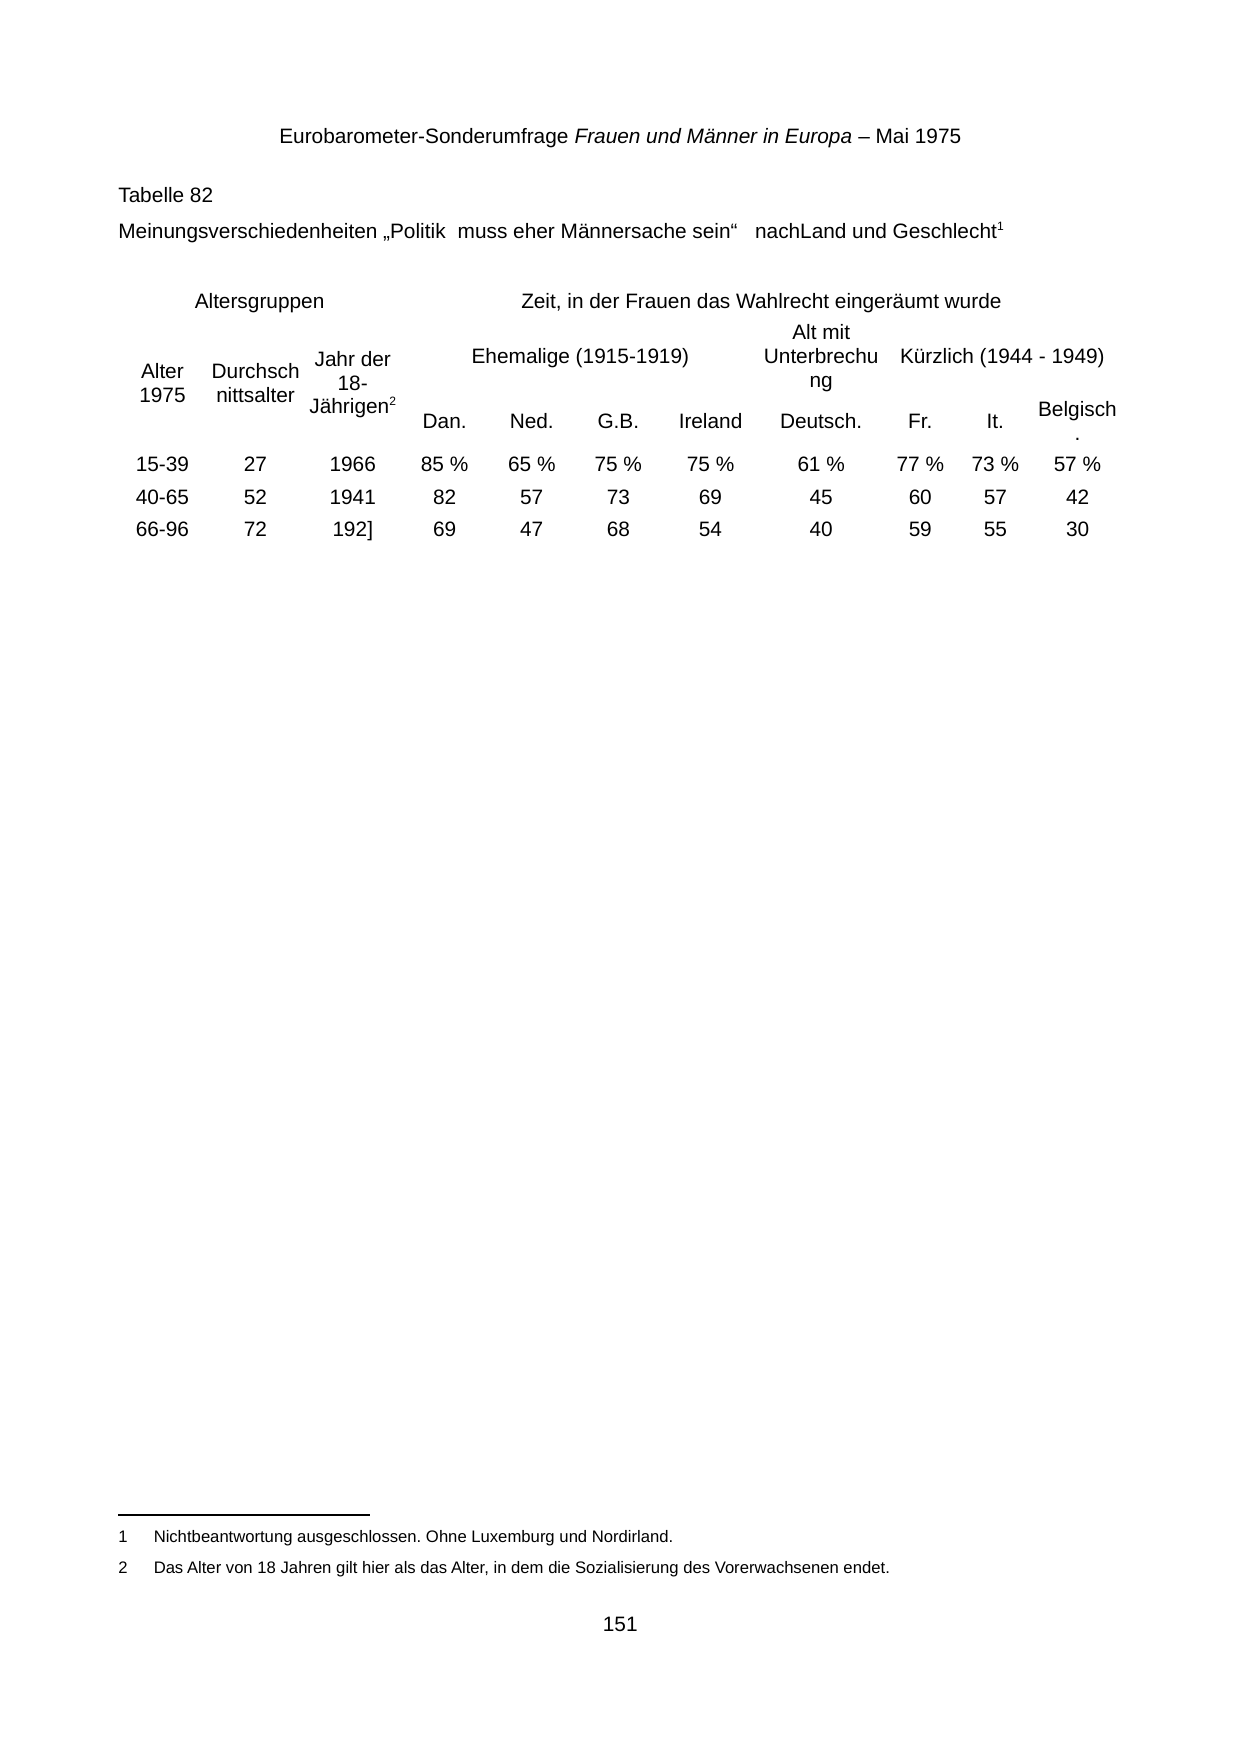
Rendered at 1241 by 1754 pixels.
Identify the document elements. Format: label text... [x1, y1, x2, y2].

table_cell 69 [401, 513, 488, 545]
table_cell 42 [1033, 481, 1122, 513]
table_cell G.B. [575, 394, 661, 448]
table_cell 66-96 [118, 513, 206, 545]
table_cell 52 [206, 481, 304, 513]
table_cell 27 [206, 448, 304, 481]
table_cell 57 % [1033, 448, 1122, 481]
table_cell 61 % [760, 448, 882, 481]
table_cell 69 [661, 481, 759, 513]
table_cell Dan. [401, 394, 488, 448]
table_cell Ned. [488, 394, 575, 448]
table_cell 60 [882, 481, 958, 513]
table_cell Ireland [661, 394, 759, 448]
table_header Zeit, in der Frauen das Wahlrecht eingeräumt wurde [401, 284, 1122, 317]
table_cell 54 [661, 513, 759, 545]
table_cell Kürzlich (1944 - 1949) [882, 317, 1122, 394]
table_cell 73 [575, 481, 661, 513]
table_cell 57 [958, 481, 1032, 513]
table_cell Deutsch. [760, 394, 882, 448]
table_cell Durchschnittsalter [206, 317, 304, 448]
table_cell It. [958, 394, 1032, 448]
table_cell 40 [760, 513, 882, 545]
table_cell 75 % [575, 448, 661, 481]
table_cell Belgisch. [1033, 394, 1122, 448]
table_cell 77 % [882, 448, 958, 481]
text Meinungsverschiedenheiten „Politik muss eher Männersache sein“ nachLand und Geschlecht [118, 219, 1122, 243]
table_cell Fr. [882, 394, 958, 448]
table_cell 15-39 [118, 448, 206, 481]
table_cell 59 [882, 513, 958, 545]
table_cell 85 % [401, 448, 488, 481]
table_cell 65 % [488, 448, 575, 481]
text Tabelle 82 [118, 183, 1122, 207]
table_cell 192] [304, 513, 401, 545]
table_cell 55 [958, 513, 1032, 545]
table_cell Alt mit Unterbrechung [760, 317, 882, 394]
table_cell 57 [488, 481, 575, 513]
table_cell 47 [488, 513, 575, 545]
table_cell 72 [206, 513, 304, 545]
table_cell 82 [401, 481, 488, 513]
table_cell Ehemalige (1915-1919) [401, 317, 759, 394]
table_cell 75 % [661, 448, 759, 481]
table_cell 1966 [304, 448, 401, 481]
table_cell 40-65 [118, 481, 206, 513]
table_header Altersgruppen [118, 284, 401, 317]
table_cell Jahr der 18-Jährigen [304, 317, 401, 448]
table_cell 45 [760, 481, 882, 513]
table_cell Alter 1975 [118, 317, 206, 448]
table_cell 73 % [958, 448, 1032, 481]
text Nichtbeantwortung ausgeschlossen. Ohne Luxemburg und Nordirland. [118, 1527, 1122, 1546]
table_cell 68 [575, 513, 661, 545]
table_cell 1941 [304, 481, 401, 513]
table_cell 30 [1033, 513, 1122, 545]
